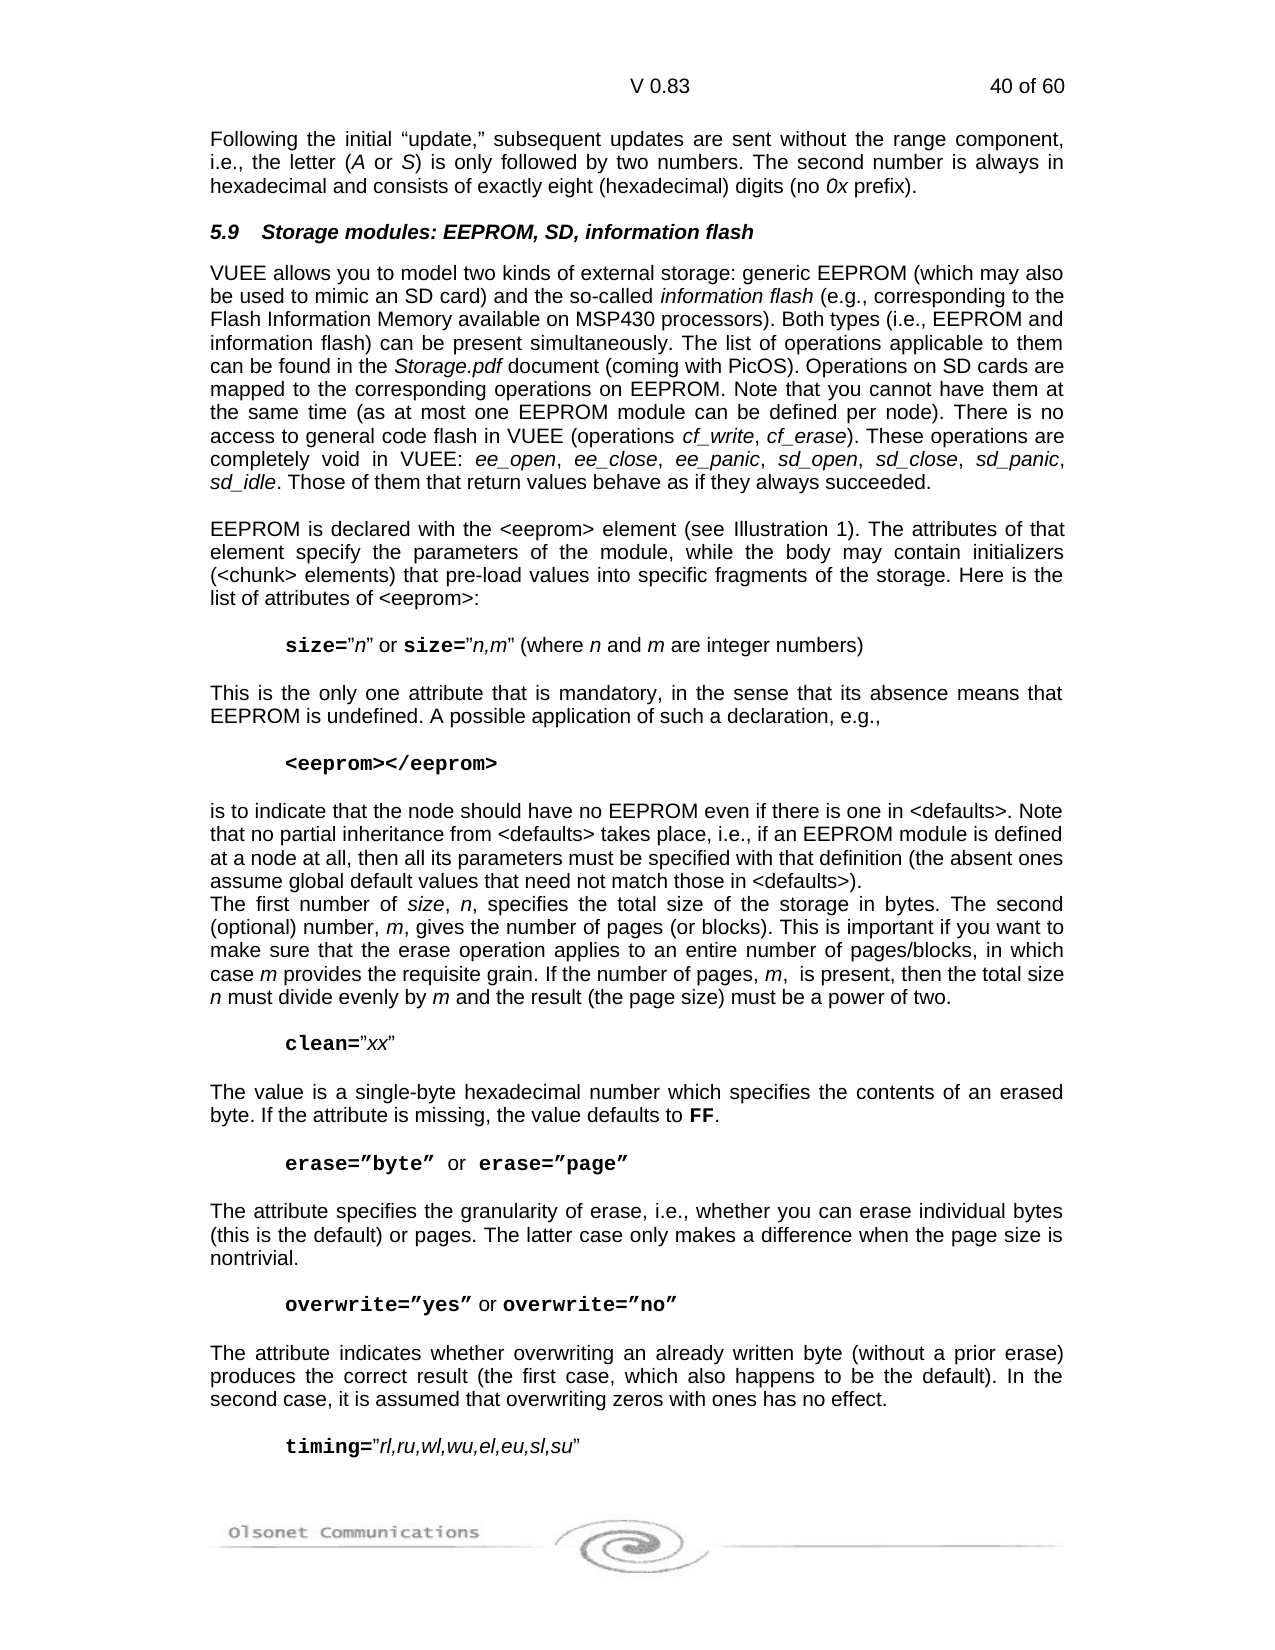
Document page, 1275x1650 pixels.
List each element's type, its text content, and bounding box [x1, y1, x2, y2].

text timing=”rl,ru,wl,wu,el,eu,sl,su” [210, 1434, 1065, 1459]
text <eeprom></eeprom> [210, 751, 1065, 776]
text The value is a single-byte hexadecimal number which specifies the contents of an erased byte. If the attribute is missing, the value defaults to FF. [210, 1080, 1065, 1128]
text This is the only one attribute that is mandatory, in the sense that its absence means that EEPROM is undefined. A possible application of such a declaration, e.g., [210, 682, 1065, 728]
text The attribute indicates whether overwriting an already written byte (without a prior erase) produces the correct result (the first case, which also happens to be the default). In the second case, it is assumed that overwriting zeros with ones has no effect. [210, 1341, 1065, 1411]
text The first number of size, n, specifies the total size of the storage in bytes. The second (optional) number, m, gives the number of pages (or blocks). This is important if you want to make sure that the erase operation applies to an entire number of pages/blocks, in which case m provides the requisite grain. If the number of pages, m, is present, then the total size n must divide evenly by m and the result (the page size) must be a power of two. [210, 892, 1065, 1009]
text VUEE allows you to model two kinds of external storage: generic EEPROM (which may also be used to mimic an SD card) and the so-called information flash (e.g., corresponding to the Flash Information Memory available on MSP430 processors). Both types (i.e., EEPROM and information flash) can be present simultaneously. The list of operations applicable to them can be found in the Storage.pdf document (coming with PicOS). Operations on SD cards are mapped to the corresponding operations on EEPROM. Note that you cannot have them at the same time (as at most one EEPROM module can be defined per node). There is no access to general code flash in VUEE (operations cf_write, cf_erase). These operations are completely void in VUEE: ee_open, ee_close, ee_panic, sd_open, sd_close, sd_panic, sd_idle. Those of them that return values behave as if they always succeeded. [210, 262, 1065, 494]
text size=”n” or size=”n,m” (where n and m are integer numbers) [210, 633, 1065, 658]
subtitle Storage modules: EEPROM, SD, information flash [210, 221, 1065, 244]
text erase=”byte” or erase=”page” [210, 1152, 1065, 1177]
text overwrite=”yes” or overwrite=”no” [210, 1293, 1065, 1318]
text is to indicate that the node should have no EEPROM even if there is one in <defaults>. Note that no partial inheritance from <defaults> takes place, i.e., if an EEPROM module is defined at a node at all, then all its parameters must be specified with that definition (the absent ones assume global default values that need not match those in <defaults>). [210, 799, 1065, 892]
picture [210, 1504, 1065, 1596]
text The attribute specifies the granularity of erase, i.e., whether you can erase individual bytes (this is the default) or pages. The latter case only makes a difference when the page size is nontrivial. [210, 1200, 1065, 1270]
text clean=”xx” [210, 1032, 1065, 1057]
text EEPROM is declared with the <eeprom> element (see Illustration 1). The attributes of that element specify the parameters of the module, while the body may contain initializers (<chunk> elements) that pre-load values into specific fragments of the storage. Here is the list of attributes of <eeprom>: [210, 517, 1065, 610]
text Following the initial “update,” subsequent updates are sent without the range component, i.e., the letter (A or S) is only followed by two numbers. The second number is always in hexadecimal and consists of exactly eight (hexadecimal) digits (no 0x prefix). [210, 128, 1065, 197]
